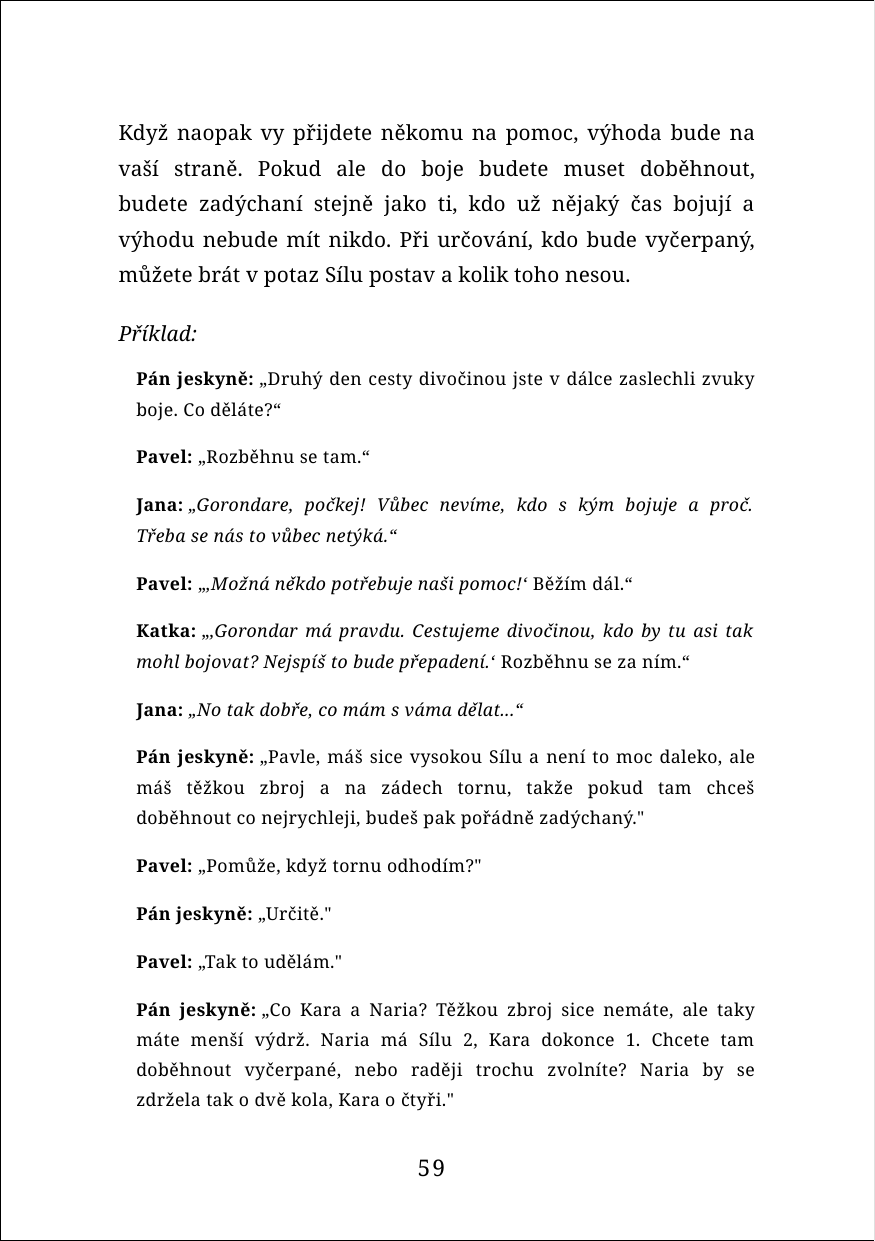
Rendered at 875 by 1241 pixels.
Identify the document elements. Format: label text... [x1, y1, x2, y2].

text Pavel: „‚Možná někdo potřebuje naši pomoc!‘ Běžím dál.“ [136, 571, 756, 595]
text Jana: „No tak dobře, co mám s váma dělat...“ [136, 697, 756, 721]
text Příklad: [118, 319, 756, 348]
text Pavel: „Rozběhnu se tam.“ [136, 445, 756, 469]
text Pán jeskyně: „Pavle, máš sice vysokou Sílu a není to moc daleko, ale máš těžkou zbroj a na zádech tornu, takže pokud tam chceš doběhnout co nejrychleji, budeš pak pořádně zadýchaný." [136, 745, 756, 829]
text Jana: „Gorondare, počkej! Vůbec nevíme, kdo s kým bojuje a proč. Třeba se nás to vůbec netýká.“ [136, 493, 756, 547]
text Pán jeskyně: „Druhý den cesty divočinou jste v dálce zaslechli zvuky boje. Co děláte?“ [136, 367, 756, 421]
text Pán jeskyně: „Určitě." [136, 901, 756, 925]
text Pán jeskyně: „Co Kara a Naria? Těžkou zbroj sice nemáte, ale taky máte menší výdrž. Naria má Sílu 2, Kara dokonce 1. Chcete tam doběhnout vyčerpané, nebo raději trochu zvolníte? Naria by se zdržela tak o dvě kola, Kara o čtyři." [136, 997, 756, 1112]
text Pavel: „Tak to udělám." [136, 949, 756, 973]
text Když naopak vy přijdete někomu na pomoc, výhoda bude na vaší straně. Pokud ale do boje budete muset doběhnout, budete zadýchaní stejně jako ti, kdo už nějaký čas bojují a výhodu nebude mít nikdo. Při určování, kdo bude vyčerpaný, můžete brát v potaz Sílu postav a kolik toho nesou. [118, 118, 756, 289]
text Pavel: „Pomůže, když tornu odhodím?" [136, 853, 756, 877]
text Katka: „‚Gorondar má pravdu. Cestujeme divočinou, kdo by tu asi tak mohl bojovat? Nejspíš to bude přepadení.‘ Rozběhnu se za ním.“ [136, 619, 756, 673]
